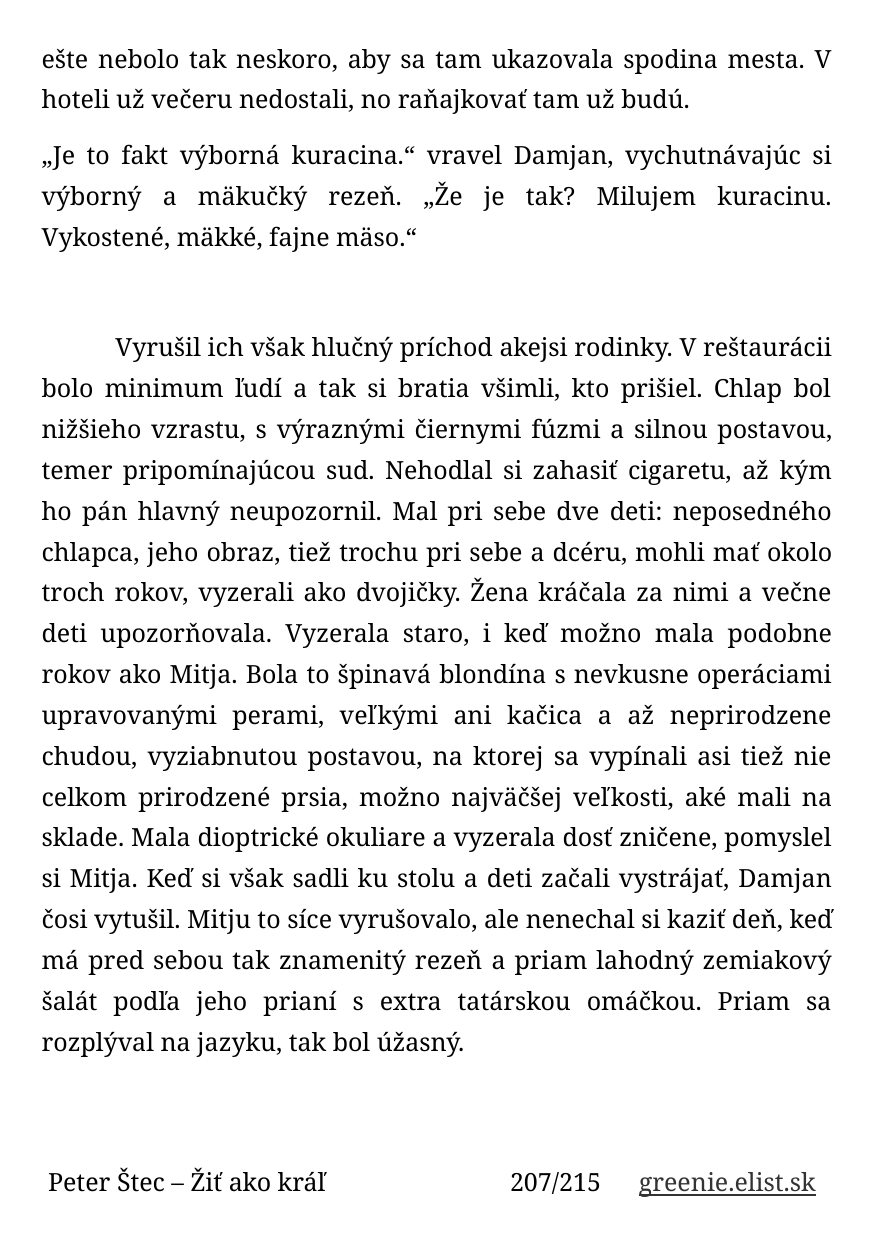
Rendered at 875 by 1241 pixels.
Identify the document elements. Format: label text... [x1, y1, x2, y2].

text Vyrušil ich však hlučný príchod akejsi rodinky. V reštaurácii bolo minimum ľudí a tak si bratia všimli, kto prišiel. Chlap bol nižšieho vzrastu, s výraznými čiernymi fúzmi a silnou postavou, temer pripomínajúcou sud. Nehodlal si zahasiť cigaretu, až kým ho pán hlavný neupozornil. Mal pri sebe dve deti: neposedného chlapca, jeho obraz, tiež trochu pri sebe a dcéru, mohli mať okolo troch rokov, vyzerali ako dvojičky. Žena kráčala za nimi a večne deti upozorňovala. Vyzerala staro, i keď možno mala podobne rokov ako Mitja. Bola to špinavá blondína s nevkusne operáciami upravovanými perami, veľkými ani kačica a až neprirodzene chudou, vyziabnutou postavou, na ktorej sa vypínali asi tiež nie celkom prirodzené prsia, možno najväčšej veľkosti, aké mali na sklade. Mala dioptrické okuliare a vyzerala dosť zničene, pomyslel si Mitja. Keď si však sadli ku stolu a deti začali vystrájať, Damjan čosi vytušil. Mitju to síce vyrušovalo, ale nenechal si kaziť deň, keď má pred sebou tak znamenitý rezeň a priam lahodný zemiakový šalát podľa jeho prianí s extra tatárskou omáčkou. Priam sa rozplýval na jazyku, tak bol úžasný. [41, 330, 833, 1058]
text ešte nebolo tak neskoro, aby sa tam ukazovala spodina mesta. V hoteli už večeru nedostali, no raňajkovať tam už budú. [41, 41, 833, 116]
text „Je to fakt výborná kuracina.“ vravel Damjan, vychutnávajúc si výborný a mäkučký rezeň. „Že je tak? Milujem kuracinu. Vykostené, mäkké, fajne mäso.“ [41, 138, 833, 253]
